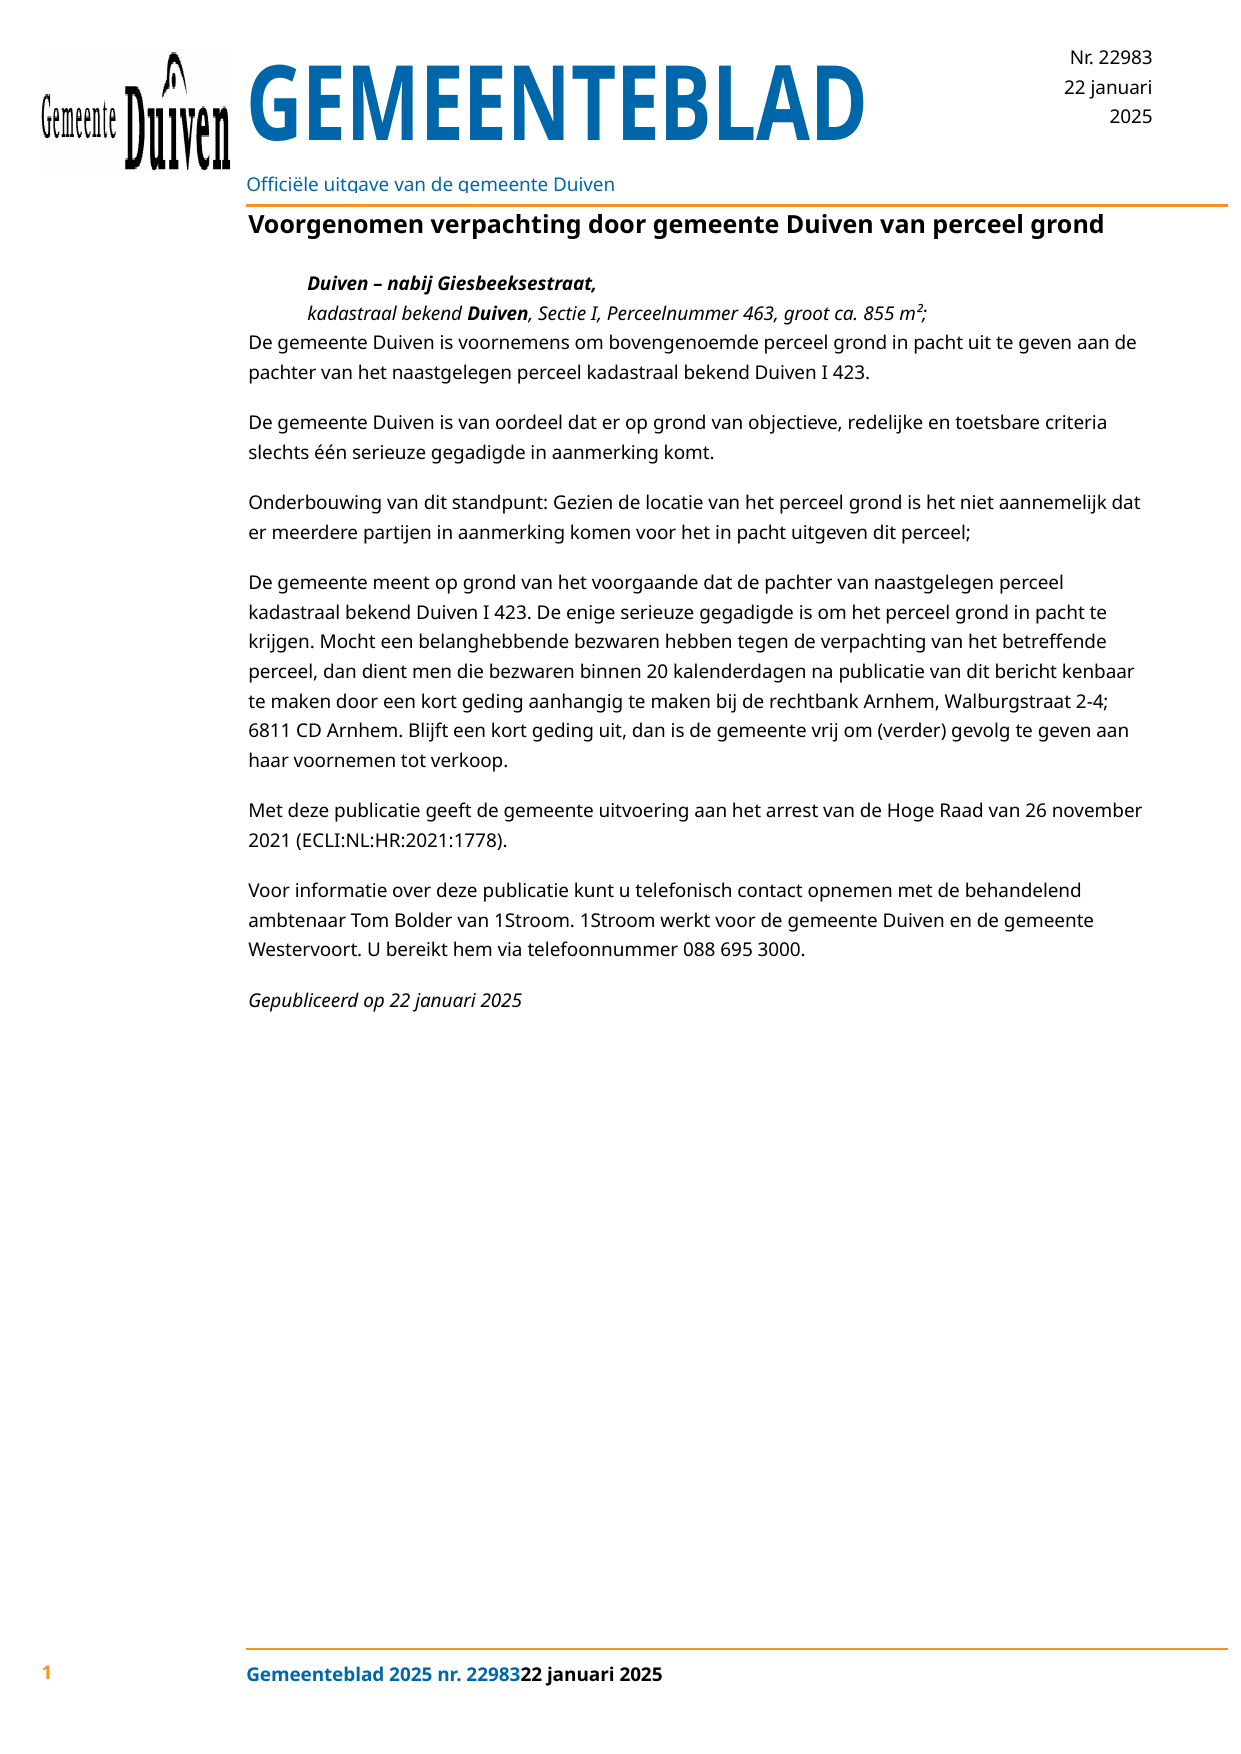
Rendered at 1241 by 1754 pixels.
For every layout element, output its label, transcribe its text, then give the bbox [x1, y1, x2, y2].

text Voor informatie over deze publicatie kunt u telefonisch contact opnemen met de behandelend ambtenaar Tom Bolder van 1Stroom. 1Stroom werkt voor de gemeente Duiven en de gemeente Westervoort. U bereikt hem via telefoonnummer 088 695 3000. [248, 877, 1152, 962]
text Onderbouwing van dit standpunt: Gezien de locatie van het perceel grond is het niet aannemelijk dat er meerdere partijen in aanmerking komen voor het in pacht uitgeven dit perceel; [248, 489, 1152, 545]
text De gemeente Duiven is voornemens om bovengenoemde perceel grond in pacht uit te geven aan de pachter van het naastgelegen perceel kadastraal bekend Duiven I 423. [248, 329, 1152, 385]
text Gepubliceerd op 22 januari 2025 [248, 987, 1152, 1013]
text De gemeente Duiven is van oordeel dat er op grond van objectieve, redelijke en toetsbare criteria slechts één serieuze gegadigde in aanmerking komt. [248, 409, 1152, 465]
list Duiven – nabij Giesbeeksestraat, [248, 270, 1152, 296]
text Voorgenomen verpachting door gemeente Duiven van perceel grond [248, 207, 1152, 241]
list kadastraal bekend Duiven, Sectie I, Perceelnummer 463, groot ca. 855 m²; [248, 300, 1152, 326]
text Met deze publicatie geeft de gemeente uitvoering aan het arrest van de Hoge Raad van 26 november 2021 (ECLI:NL:HR:2021:1778). [248, 797, 1152, 853]
text De gemeente meent op grond van het voorgaande dat de pachter van naastgelegen perceel kadastraal bekend Duiven I 423. De enige serieuze gegadigde is om het perceel grond in pacht te krijgen. Mocht een belanghebbende bezwaren hebben tegen de verpachting van het betreffende perceel, dan dient men die bezwaren binnen 20 kalenderdagen na publicatie van dit bericht kenbaar te maken door een kort geding aanhangig te maken bij de rechtbank Arnhem, Walburgstraat 2-4; 6811 CD Arnhem. Blijft een kort geding uit, dan is de gemeente vrij om (verder) gevolg te geven aan haar voornemen tot verkoop. [248, 569, 1152, 773]
picture [41, 47, 231, 172]
